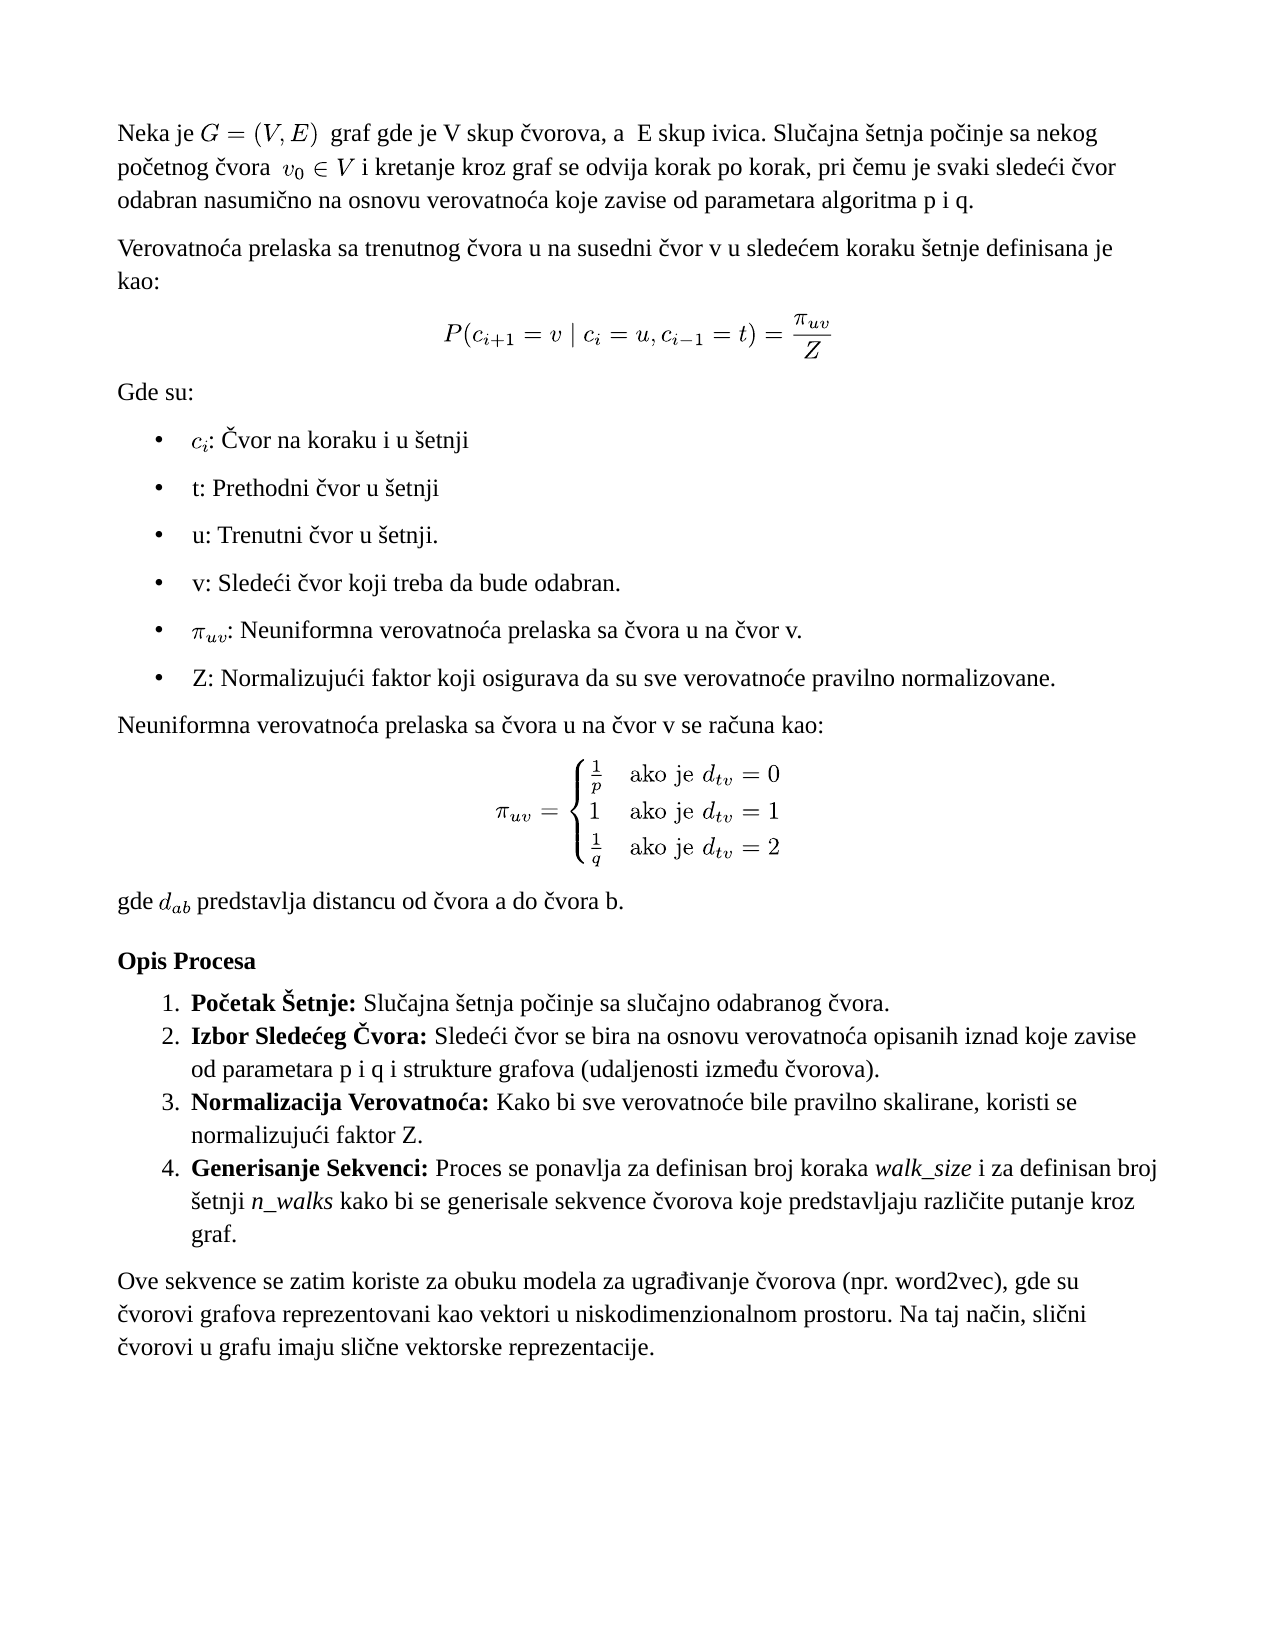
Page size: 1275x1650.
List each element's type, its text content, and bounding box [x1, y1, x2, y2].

text Neka je graf gde je V skup čvorova, a E skup ivica. Slučajna šetnja počinje sa nekog početnog čvora i kretanje kroz graf se odvija korak po korak, pri čemu je svaki sledeći čvor odabran nasumično na osnovu verovatnoća koje zavise od parametara algoritma p i q. [117, 118, 1158, 214]
list Z: Normalizujući faktor koji osigurava da su sve verovatnoće pravilno normalizovane. [154, 663, 1158, 692]
list u: Trenutni čvor u šetnji. [154, 520, 1158, 549]
list Izbor Sledećeg Čvora: Sledeći čvor se bira na osnovu verovatnoća opisanih iznad koje zavise od parametara p i q i strukture grafova (udaljenosti između čvorova). [161, 1021, 1158, 1082]
list : Neuniformna verovatnoća prelaska sa čvora u na čvor v. [154, 615, 1158, 644]
list v: Sledeći čvor koji treba da bude odabran. [154, 568, 1158, 597]
subtitle Opis Procesa [117, 946, 1158, 975]
list Generisanje Sekvenci: Proces se ponavlja za definisan broj koraka walk_size i za definisan broj šetnji n_walks kako bi se generisale sekvence čvorova koje predstavljaju različite putanje kroz graf. [161, 1153, 1158, 1248]
list t: Prethodni čvor u šetnji [154, 473, 1158, 501]
text Ove sekvence se zatim koriste za obuku modela za ugrađivanje čvorova (npr. word2vec), gde su čvorovi grafova reprezentovani kao vektori u niskodimenzionalnom prostoru. Na taj način, slični čvorovi u grafu imaju slične vektorske reprezentacije. [117, 1266, 1158, 1361]
text gde predstavlja distancu od čvora a do čvora b. [117, 886, 1158, 915]
list Normalizacija Verovatnoća: Kako bi sve verovatnoće bile pravilno skalirane, koristi se normalizujući faktor Z. [161, 1087, 1158, 1148]
text Verovatnoća prelaska sa trenutnog čvora u na susedni čvor v u sledećem koraku šetnje definisana je kao: [117, 233, 1158, 295]
text Gde su: [117, 377, 1158, 406]
text Neuniformna verovatnoća prelaska sa čvora u na čvor v se računa kao: [117, 711, 1158, 739]
list : Čvor na koraku i u šetnji [154, 425, 1158, 454]
list Početak Šetnje: Slučajna šetnja počinje sa slučajno odabranog čvora. [161, 988, 1158, 1016]
